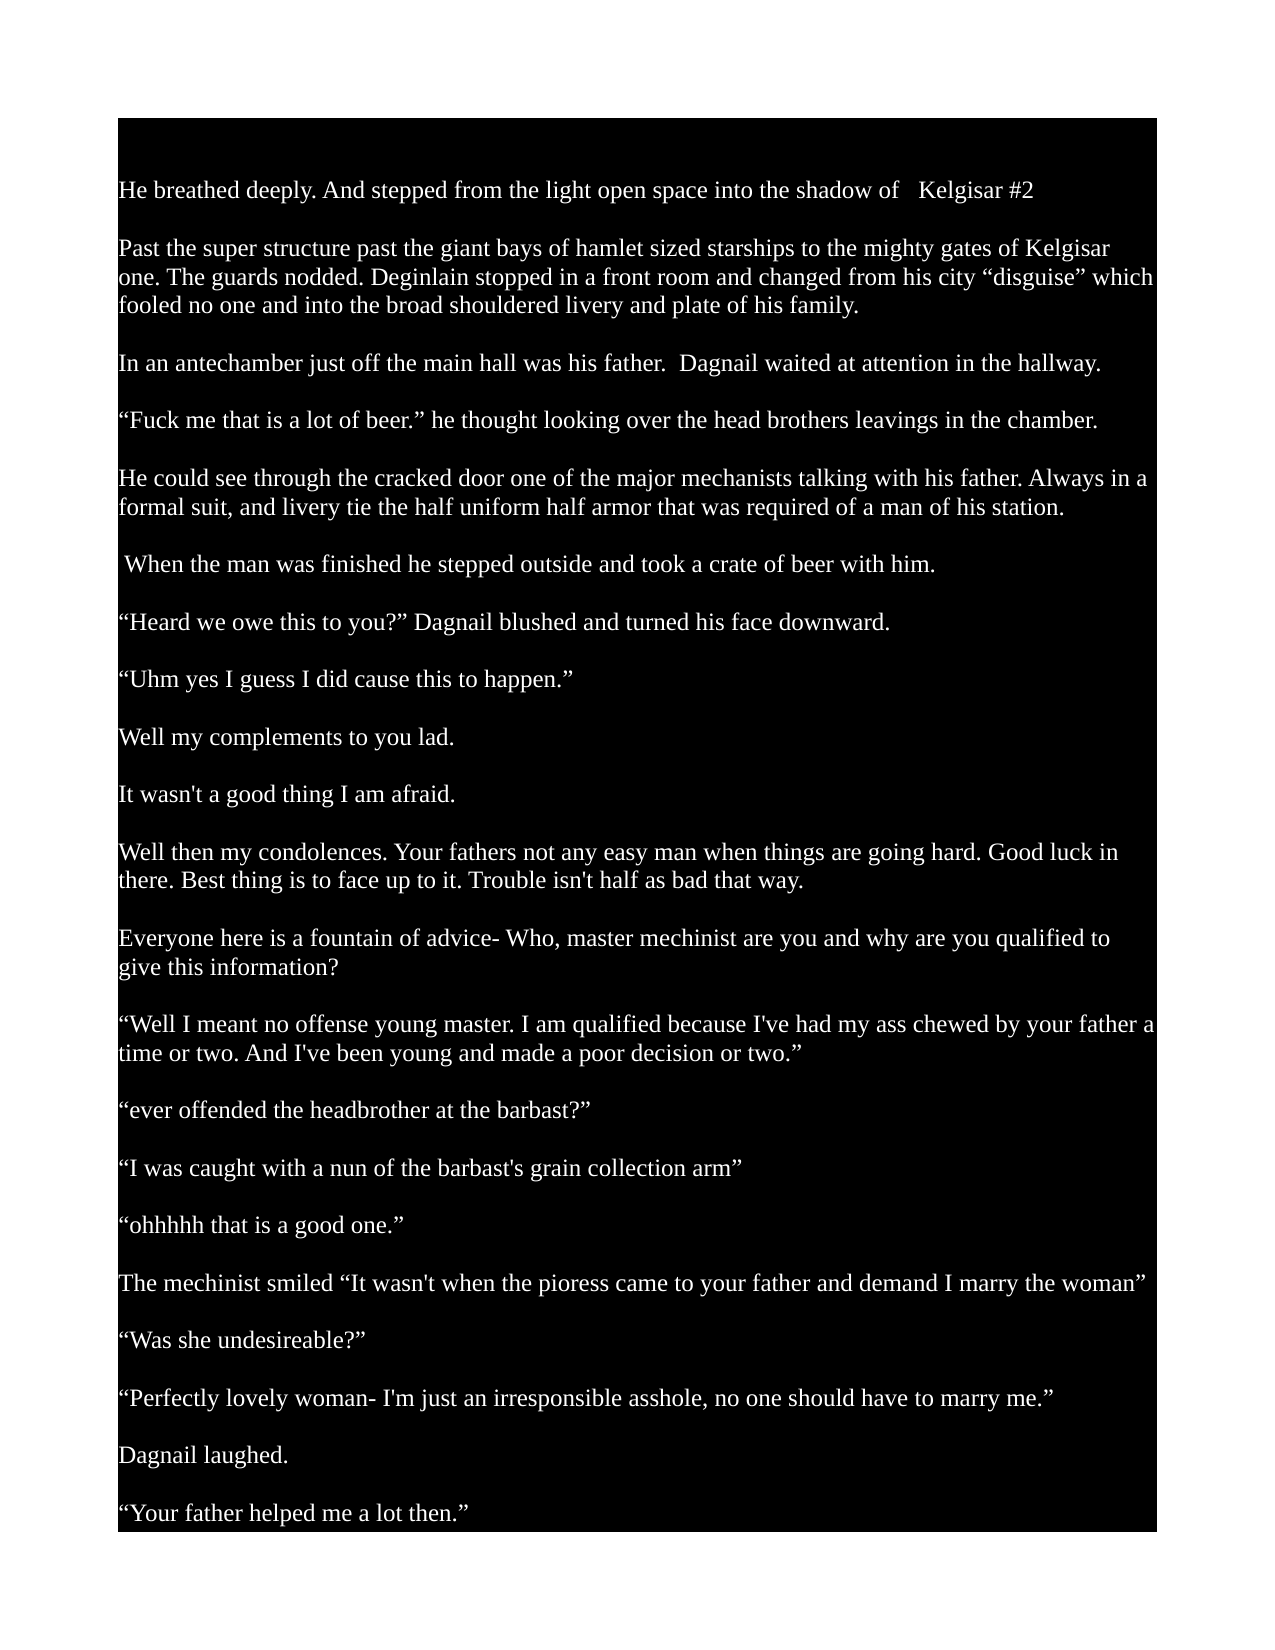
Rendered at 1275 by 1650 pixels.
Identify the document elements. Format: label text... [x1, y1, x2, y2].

text He breathed deeply. And stepped from the light open space into the shadow of Kelgisar #2 [118, 176, 1157, 204]
text The mechinist smiled “It wasn't when the pioress came to your father and demand I marry the woman” [118, 1268, 1157, 1297]
text “ohhhhh that is a good one.” [118, 1211, 1157, 1239]
text Past the super structure past the giant bays of hamlet sized starships to the mighty gates of Kelgisar one. The guards nodded. Deginlain stopped in a front room and changed from his city “disguise” which fooled no one and into the broad shouldered livery and plate of his family. In an antechamber just off the main hall was his father. Dagnail waited at attention in the hallway. “Fuck me that is a lot of beer.” he thought looking over the head brothers leavings in the chamber. [118, 233, 1157, 434]
text He could see through the cracked door one of the major mechanists talking with his father. Always in a formal suit, and livery tie the half uniform half armor that was required of a man of his station. When the man was finished he stepped outside and took a crate of beer with him. “Heard we owe this to you?” Dagnail blushed and turned his face downward. “Uhm yes I guess I did cause this to happen.” Well my complements to you lad. It wasn't a good thing I am afraid. Well then my condolences. Your fathers not any easy man when things are going hard. Good luck in there. Best thing is to face up to it. Trouble isn't half as bad that way. Everyone here is a fountain of advice- Who, master mechinist are you and why are you qualified to give this information? “Well I meant no offense young master. I am qualified because I've had my ass chewed by your father a time or two. And I've been young and made a poor decision or two.” “ever offended the headbrother at the barbast?” “I was caught with a nun of the barbast's grain collection arm” [118, 434, 1157, 1182]
text “Was she undesireable?” “Perfectly lovely woman- I'm just an irresponsible asshole, no one should have to marry me.” Dagnail laughed. “Your father helped me a lot then.” [118, 1326, 1157, 1527]
